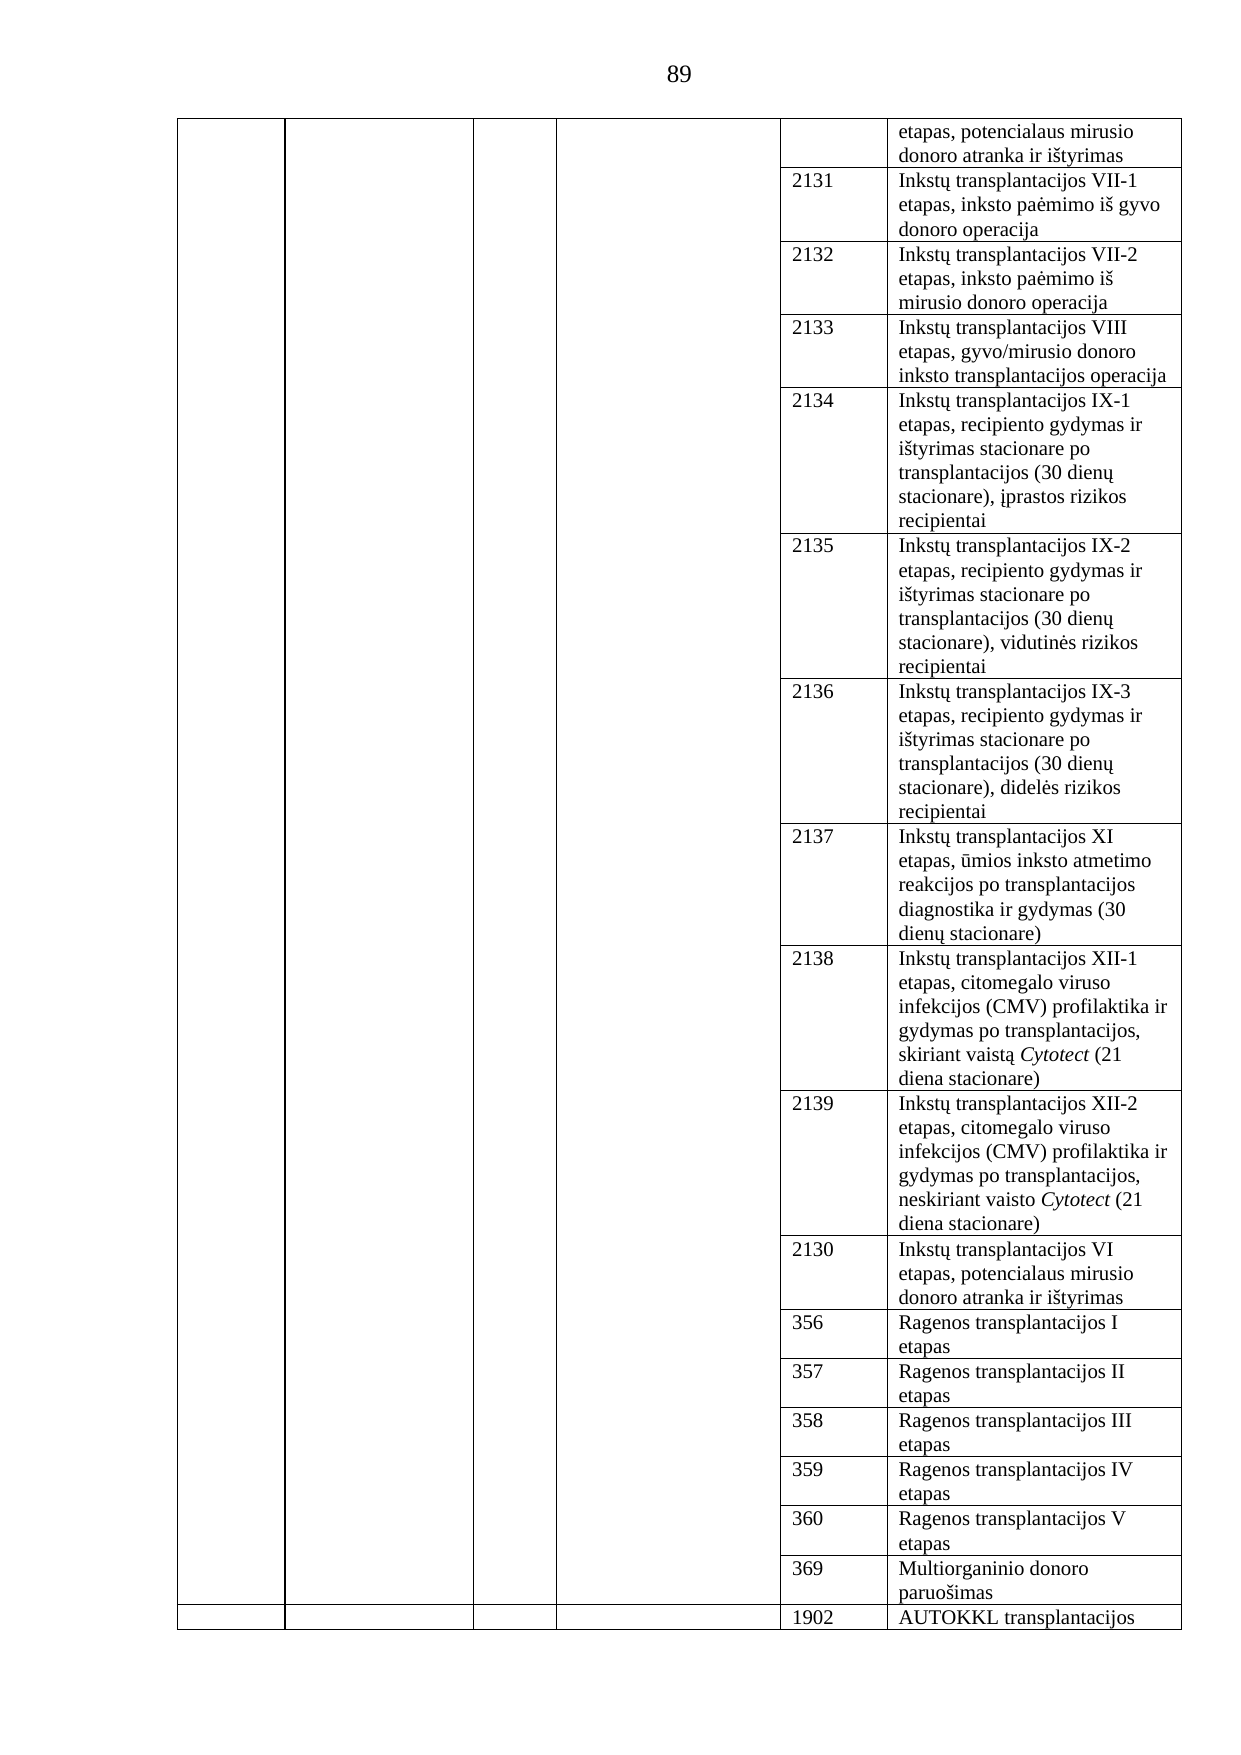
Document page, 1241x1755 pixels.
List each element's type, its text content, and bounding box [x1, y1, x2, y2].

table_cell 2130 [781, 1236, 887, 1309]
table_cell [474, 119, 556, 1604]
table_cell Inkstų transplantacijos XI etapas, ūmios inksto atmetimo reakcijos po transplantacijos diagnostika ir gydymas (30 dienų stacionare) [888, 824, 1181, 944]
table_cell Inkstų transplantacijos IX-2 etapas, recipiento gydymas ir ištyrimas stacionare po transplantacijos (30 dienų stacionare), vidutinės rizikos recipientai [888, 534, 1181, 678]
table_cell 358 [781, 1408, 887, 1456]
table_cell 369 [781, 1556, 887, 1604]
table_cell 2134 [781, 388, 887, 532]
table_cell 2132 [781, 242, 887, 314]
table_cell [178, 119, 284, 1604]
table_cell 2135 [781, 534, 887, 678]
table_cell 2137 [781, 824, 887, 944]
table_cell Inkstų transplantacijos VII-2 etapas, inksto paėmimo iš mirusio donoro operacija [888, 242, 1181, 314]
table_cell etapas, potencialaus mirusio donoro atranka ir ištyrimas [888, 119, 1181, 167]
table_cell 357 [781, 1359, 887, 1407]
table_cell [178, 1605, 284, 1629]
table_cell 356 [781, 1310, 887, 1358]
table_cell 2133 [781, 315, 887, 387]
table_cell Ragenos transplantacijos IV etapas [888, 1457, 1181, 1505]
table_cell Multiorganinio donoro paruošimas [888, 1556, 1181, 1604]
table_cell Inkstų transplantacijos VIII etapas, gyvo/mirusio donoro inksto transplantacijos operacija [888, 315, 1181, 387]
table_cell [557, 1605, 780, 1629]
table_cell 2139 [781, 1091, 887, 1235]
table_cell 1902 [781, 1605, 887, 1629]
table_cell Inkstų transplantacijos VII-1 etapas, inksto paėmimo iš gyvo donoro operacija [888, 168, 1181, 241]
table_cell [781, 119, 887, 167]
table_cell Inkstų transplantacijos XII-1 etapas, citomegalo viruso infekcijos (CMV) profilaktika ir gydymas po transplantacijos, skiriant vaistą Cytotect (21 diena stacionare) [888, 946, 1181, 1090]
table_cell [286, 119, 473, 1604]
table_cell 2138 [781, 946, 887, 1090]
table_cell Ragenos transplantacijos V etapas [888, 1506, 1181, 1554]
table_cell Ragenos transplantacijos II etapas [888, 1359, 1181, 1407]
table_cell 2136 [781, 679, 887, 823]
table_cell Ragenos transplantacijos III etapas [888, 1408, 1181, 1456]
table_cell [557, 119, 780, 1604]
table_cell 360 [781, 1506, 887, 1554]
table_cell Inkstų transplantacijos XII-2 etapas, citomegalo viruso infekcijos (CMV) profilaktika ir gydymas po transplantacijos, neskiriant vaisto Cytotect (21 diena stacionare) [888, 1091, 1181, 1235]
table_cell Inkstų transplantacijos IX-3 etapas, recipiento gydymas ir ištyrimas stacionare po transplantacijos (30 dienų stacionare), didelės rizikos recipientai [888, 679, 1181, 823]
table_cell Inkstų transplantacijos IX-1 etapas, recipiento gydymas ir ištyrimas stacionare po transplantacijos (30 dienų stacionare), įprastos rizikos recipientai [888, 388, 1181, 532]
table_cell [474, 1605, 556, 1629]
table_cell Inkstų transplantacijos VI etapas, potencialaus mirusio donoro atranka ir ištyrimas [888, 1236, 1181, 1309]
table_cell [286, 1605, 473, 1629]
table_cell AUTOKKL transplantacijos [888, 1605, 1181, 1629]
table_cell Ragenos transplantacijos I etapas [888, 1310, 1181, 1358]
table_cell 359 [781, 1457, 887, 1505]
table_cell 2131 [781, 168, 887, 241]
